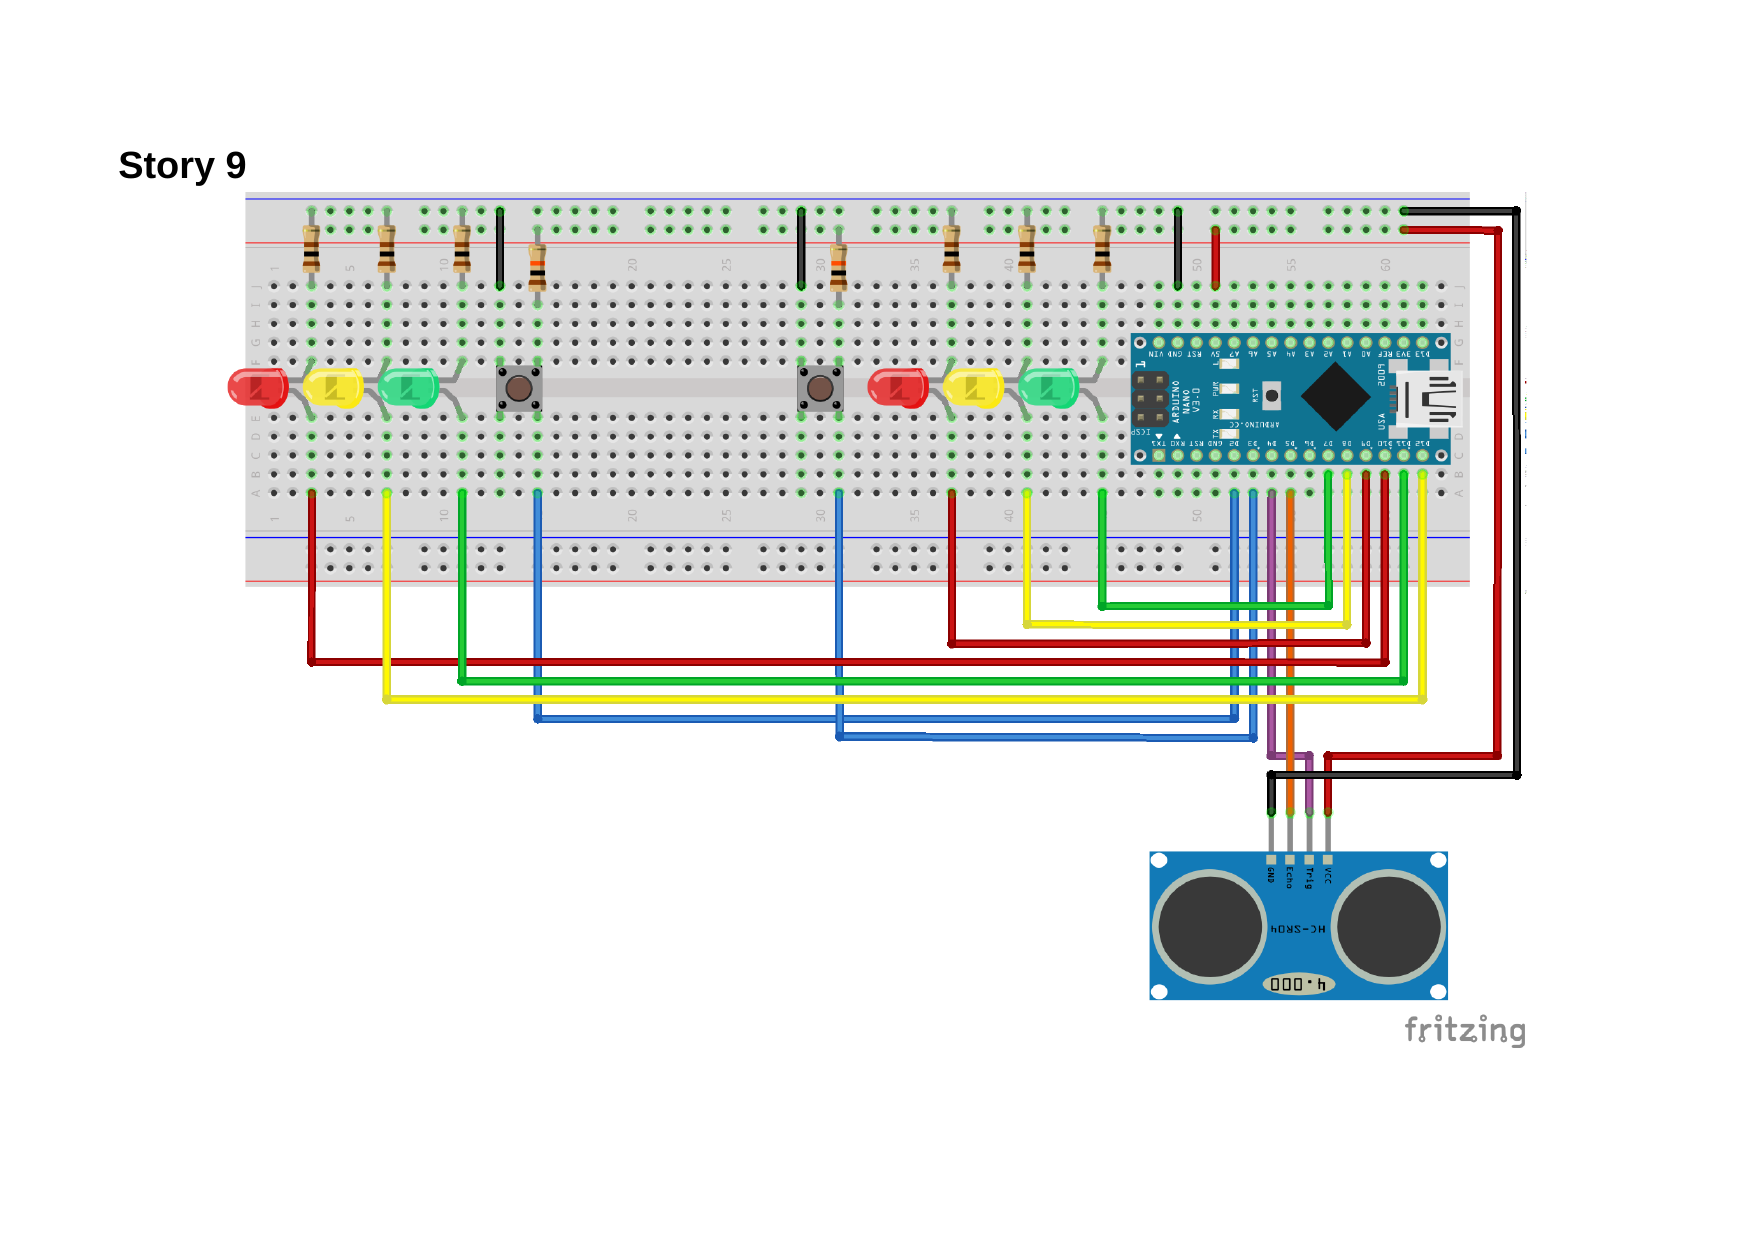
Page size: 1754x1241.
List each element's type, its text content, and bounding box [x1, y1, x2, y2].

subtitle Story 9 [118, 143, 1636, 187]
picture [227, 192, 1527, 1048]
